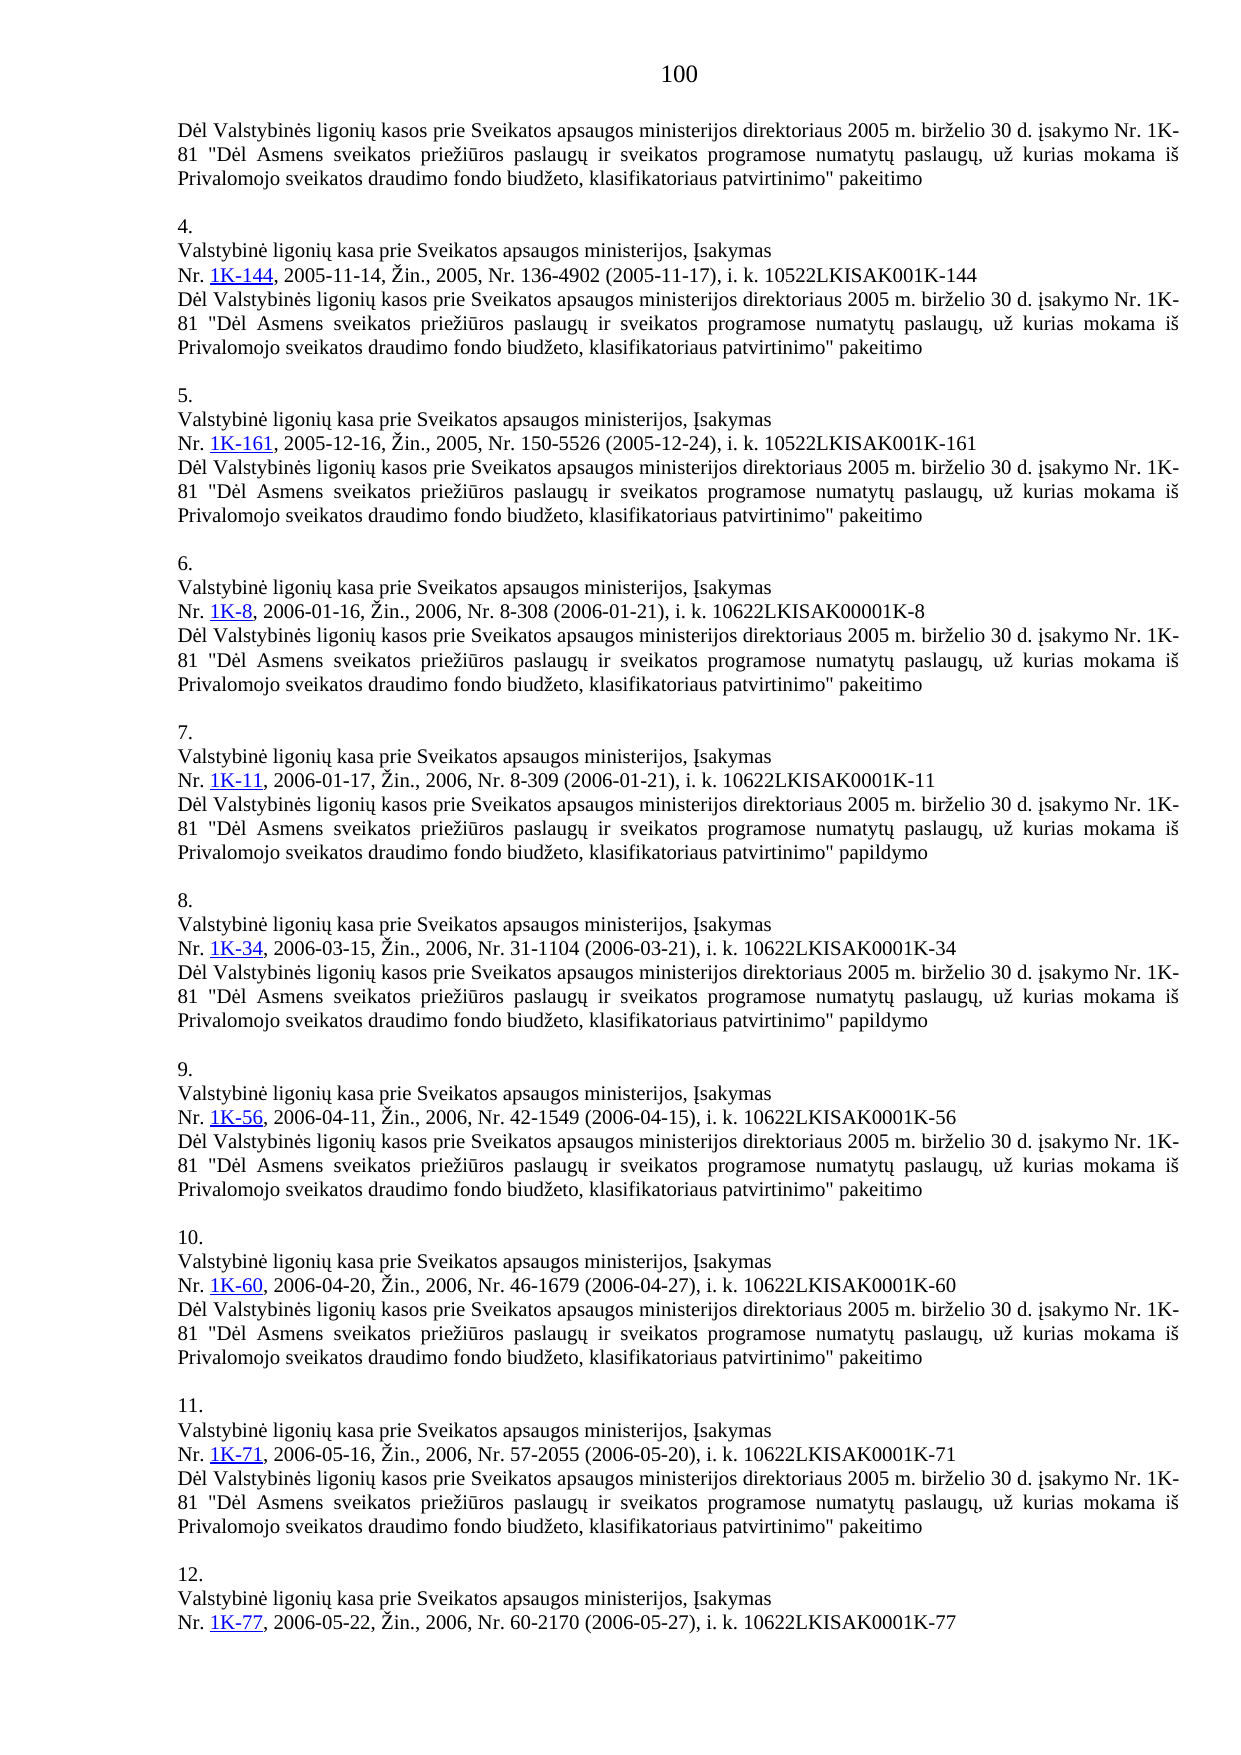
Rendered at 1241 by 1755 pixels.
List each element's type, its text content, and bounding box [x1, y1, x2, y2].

text Valstybinė ligonių kasa prie Sveikatos apsaugos ministerijos, Įsakymas [177, 1417, 1181, 1442]
text Dėl Valstybinės ligonių kasos prie Sveikatos apsaugos ministerijos direktoriaus 2005 m. birželio 30 d. įsakymo Nr. 1K-81 "Dėl Asmens sveikatos priežiūros paslaugų ir sveikatos programose numatytų paslaugų, už kurias mokama iš Privalomojo sveikatos draudimo fondo biudžeto, klasifikatoriaus patvirtinimo" pakeitimo [177, 1466, 1181, 1538]
text Dėl Valstybinės ligonių kasos prie Sveikatos apsaugos ministerijos direktoriaus 2005 m. birželio 30 d. įsakymo Nr. 1K-81 "Dėl Asmens sveikatos priežiūros paslaugų ir sveikatos programose numatytų paslaugų, už kurias mokama iš Privalomojo sveikatos draudimo fondo biudžeto, klasifikatoriaus patvirtinimo" pakeitimo [177, 455, 1181, 527]
text Dėl Valstybinės ligonių kasos prie Sveikatos apsaugos ministerijos direktoriaus 2005 m. birželio 30 d. įsakymo Nr. 1K-81 "Dėl Asmens sveikatos priežiūros paslaugų ir sveikatos programose numatytų paslaugų, už kurias mokama iš Privalomojo sveikatos draudimo fondo biudžeto, klasifikatoriaus patvirtinimo" pakeitimo [177, 1297, 1181, 1369]
text Nr. 1K-161, 2005-12-16, Žin., 2005, Nr. 150-5526 (2005-12-24), i. k. 10522LKISAK001K-161 [177, 431, 1181, 455]
text 10. [177, 1225, 1181, 1249]
text 6. [177, 551, 1181, 575]
text Nr. 1K-34, 2006-03-15, Žin., 2006, Nr. 31-1104 (2006-03-21), i. k. 10622LKISAK0001K-34 [177, 936, 1181, 960]
text Dėl Valstybinės ligonių kasos prie Sveikatos apsaugos ministerijos direktoriaus 2005 m. birželio 30 d. įsakymo Nr. 1K-81 "Dėl Asmens sveikatos priežiūros paslaugų ir sveikatos programose numatytų paslaugų, už kurias mokama iš Privalomojo sveikatos draudimo fondo biudžeto, klasifikatoriaus patvirtinimo" pakeitimo [177, 287, 1181, 359]
text Nr. 1K-144, 2005-11-14, Žin., 2005, Nr. 136-4902 (2005-11-17), i. k. 10522LKISAK001K-144 [177, 262, 1181, 287]
text 12. [177, 1562, 1181, 1586]
text Dėl Valstybinės ligonių kasos prie Sveikatos apsaugos ministerijos direktoriaus 2005 m. birželio 30 d. įsakymo Nr. 1K-81 "Dėl Asmens sveikatos priežiūros paslaugų ir sveikatos programose numatytų paslaugų, už kurias mokama iš Privalomojo sveikatos draudimo fondo biudžeto, klasifikatoriaus patvirtinimo" pakeitimo [177, 118, 1181, 190]
text Valstybinė ligonių kasa prie Sveikatos apsaugos ministerijos, Įsakymas [177, 744, 1181, 768]
text 7. [177, 720, 1181, 744]
text Valstybinė ligonių kasa prie Sveikatos apsaugos ministerijos, Įsakymas [177, 407, 1181, 431]
text Nr. 1K-8, 2006-01-16, Žin., 2006, Nr. 8-308 (2006-01-21), i. k. 10622LKISAK00001K-8 [177, 599, 1181, 623]
text Valstybinė ligonių kasa prie Sveikatos apsaugos ministerijos, Įsakymas [177, 912, 1181, 936]
text Dėl Valstybinės ligonių kasos prie Sveikatos apsaugos ministerijos direktoriaus 2005 m. birželio 30 d. įsakymo Nr. 1K- 81 "Dėl Asmens sveikatos priežiūros paslaugų ir sveikatos programose numatytų paslaugų, už kurias mokama iš Privalomojo sveikatos draudimo fondo biudžeto, klasifikatoriaus patvirtinimo" papildymo [177, 792, 1181, 864]
text 4. [177, 214, 1181, 238]
text Nr. 1K-77, 2006-05-22, Žin., 2006, Nr. 60-2170 (2006-05-27), i. k. 10622LKISAK0001K-77 [177, 1610, 1181, 1634]
text Valstybinė ligonių kasa prie Sveikatos apsaugos ministerijos, Įsakymas [177, 1081, 1181, 1105]
text 8. [177, 888, 1181, 912]
text Dėl Valstybinės ligonių kasos prie Sveikatos apsaugos ministerijos direktoriaus 2005 m. birželio 30 d. įsakymo Nr. 1K-81 "Dėl Asmens sveikatos priežiūros paslaugų ir sveikatos programose numatytų paslaugų, už kurias mokama iš Privalomojo sveikatos draudimo fondo biudžeto, klasifikatoriaus patvirtinimo" pakeitimo [177, 1129, 1181, 1201]
text Nr. 1K-56, 2006-04-11, Žin., 2006, Nr. 42-1549 (2006-04-15), i. k. 10622LKISAK0001K-56 [177, 1105, 1181, 1129]
text Nr. 1K-11, 2006-01-17, Žin., 2006, Nr. 8-309 (2006-01-21), i. k. 10622LKISAK0001K-11 [177, 768, 1181, 792]
text Valstybinė ligonių kasa prie Sveikatos apsaugos ministerijos, Įsakymas [177, 238, 1181, 262]
text Valstybinė ligonių kasa prie Sveikatos apsaugos ministerijos, Įsakymas [177, 575, 1181, 599]
text Dėl Valstybinės ligonių kasos prie Sveikatos apsaugos ministerijos direktoriaus 2005 m. birželio 30 d. įsakymo Nr. 1K- 81 "Dėl Asmens sveikatos priežiūros paslaugų ir sveikatos programose numatytų paslaugų, už kurias mokama iš Privalomojo sveikatos draudimo fondo biudžeto, klasifikatoriaus patvirtinimo" pakeitimo [177, 623, 1181, 696]
text Valstybinė ligonių kasa prie Sveikatos apsaugos ministerijos, Įsakymas [177, 1249, 1181, 1273]
text Valstybinė ligonių kasa prie Sveikatos apsaugos ministerijos, Įsakymas [177, 1586, 1181, 1610]
text Nr. 1K-60, 2006-04-20, Žin., 2006, Nr. 46-1679 (2006-04-27), i. k. 10622LKISAK0001K-60 [177, 1273, 1181, 1297]
text 5. [177, 383, 1181, 407]
text Dėl Valstybinės ligonių kasos prie Sveikatos apsaugos ministerijos direktoriaus 2005 m. birželio 30 d. įsakymo Nr. 1K-81 "Dėl Asmens sveikatos priežiūros paslaugų ir sveikatos programose numatytų paslaugų, už kurias mokama iš Privalomojo sveikatos draudimo fondo biudžeto, klasifikatoriaus patvirtinimo" papildymo [177, 960, 1181, 1032]
text 9. [177, 1057, 1181, 1081]
text Nr. 1K-71, 2006-05-16, Žin., 2006, Nr. 57-2055 (2006-05-20), i. k. 10622LKISAK0001K-71 [177, 1442, 1181, 1466]
text 11. [177, 1393, 1181, 1417]
